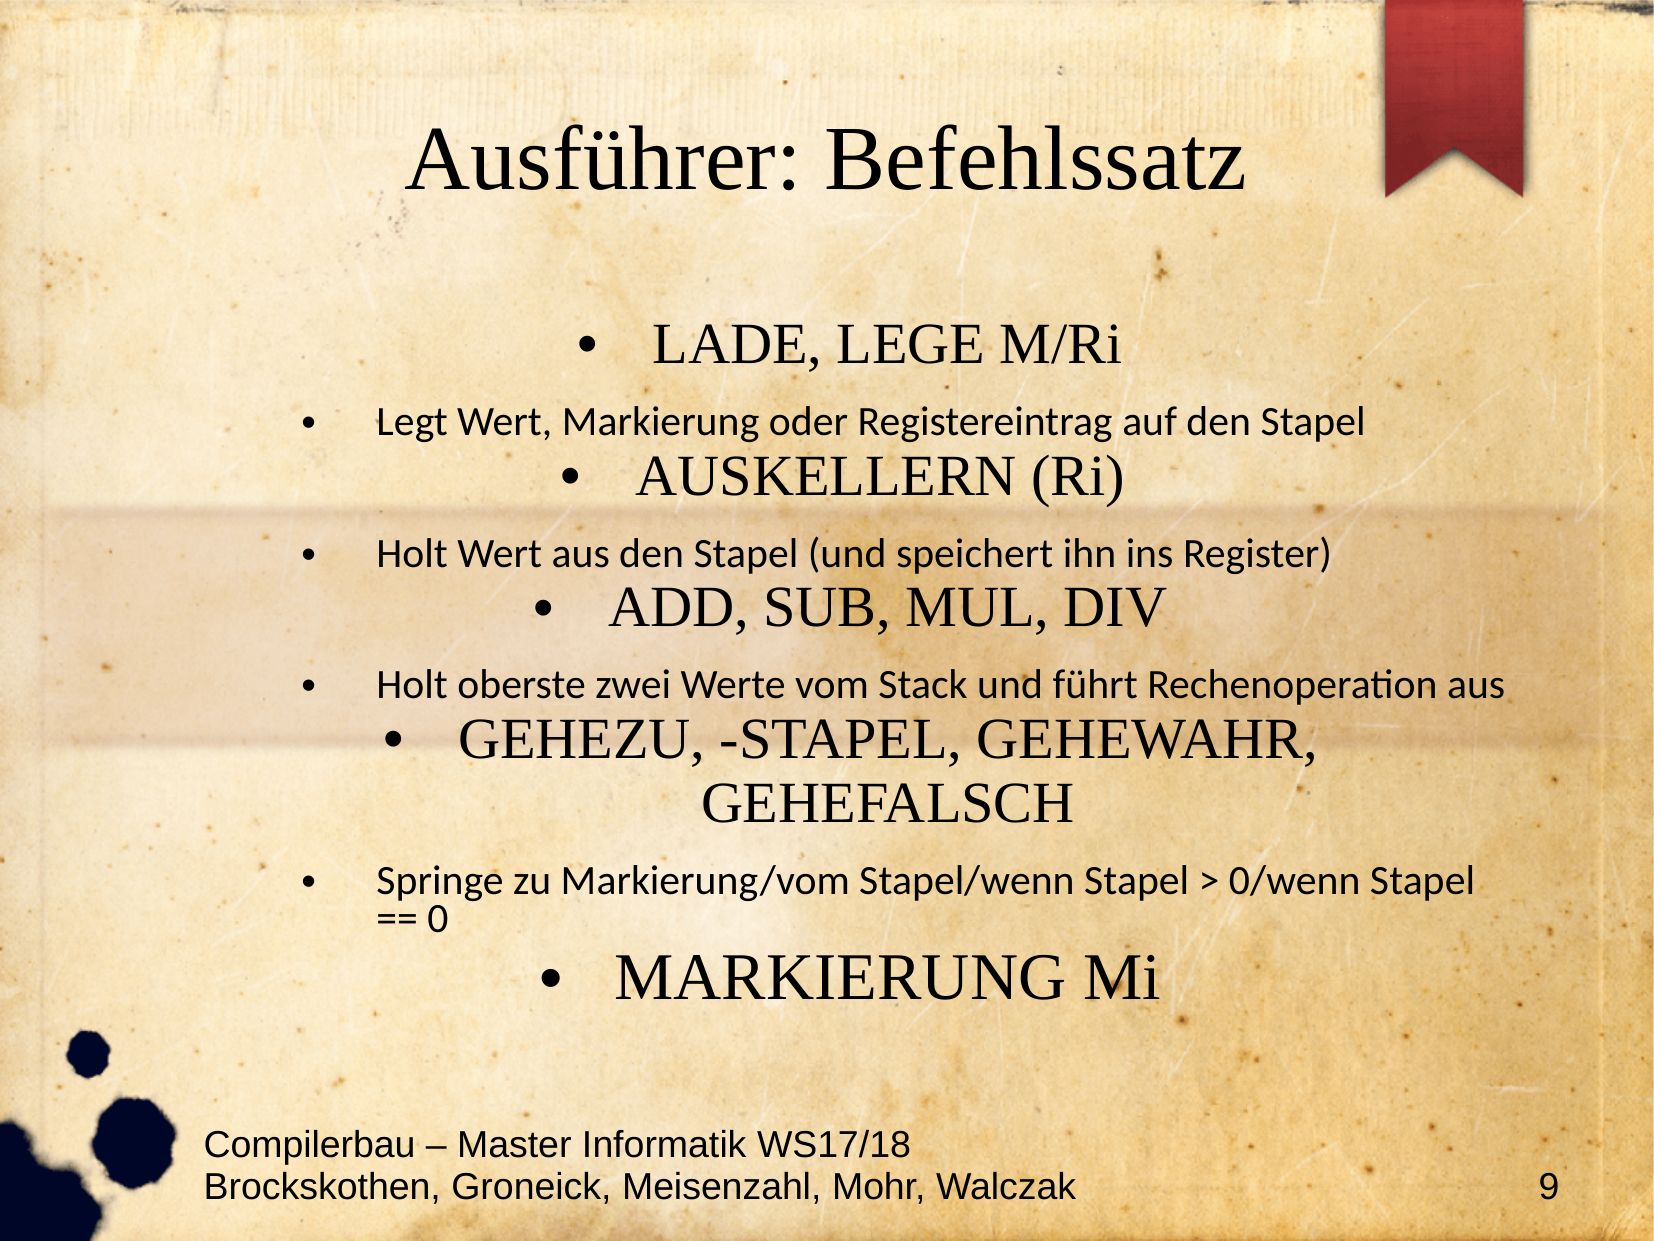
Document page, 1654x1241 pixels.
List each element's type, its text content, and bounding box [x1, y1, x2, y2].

picture [0, 0, 1654, 1241]
subtitle LADE, LEGE M/Ri Legt Wert, Markierung oder Registereintrag auf den Stapel AUSKELLERN (Ri) Holt Wert aus den Stapel (und speichert ihn ins Register) ADD, SUB, MUL, DIV Holt oberste zwei Werte vom Stack und führt Rechenoperation aus GEHEZU, -STAPEL, GEHEWAHR, GEHEFALSCH Springe zu Markierung/vom Stapel/wenn Stapel > 0/wenn Stapel == 0 MARKIERUNG Mi [188, 200, 1512, 1229]
title Ausführer: Befehlssatz [82, 49, 1571, 257]
